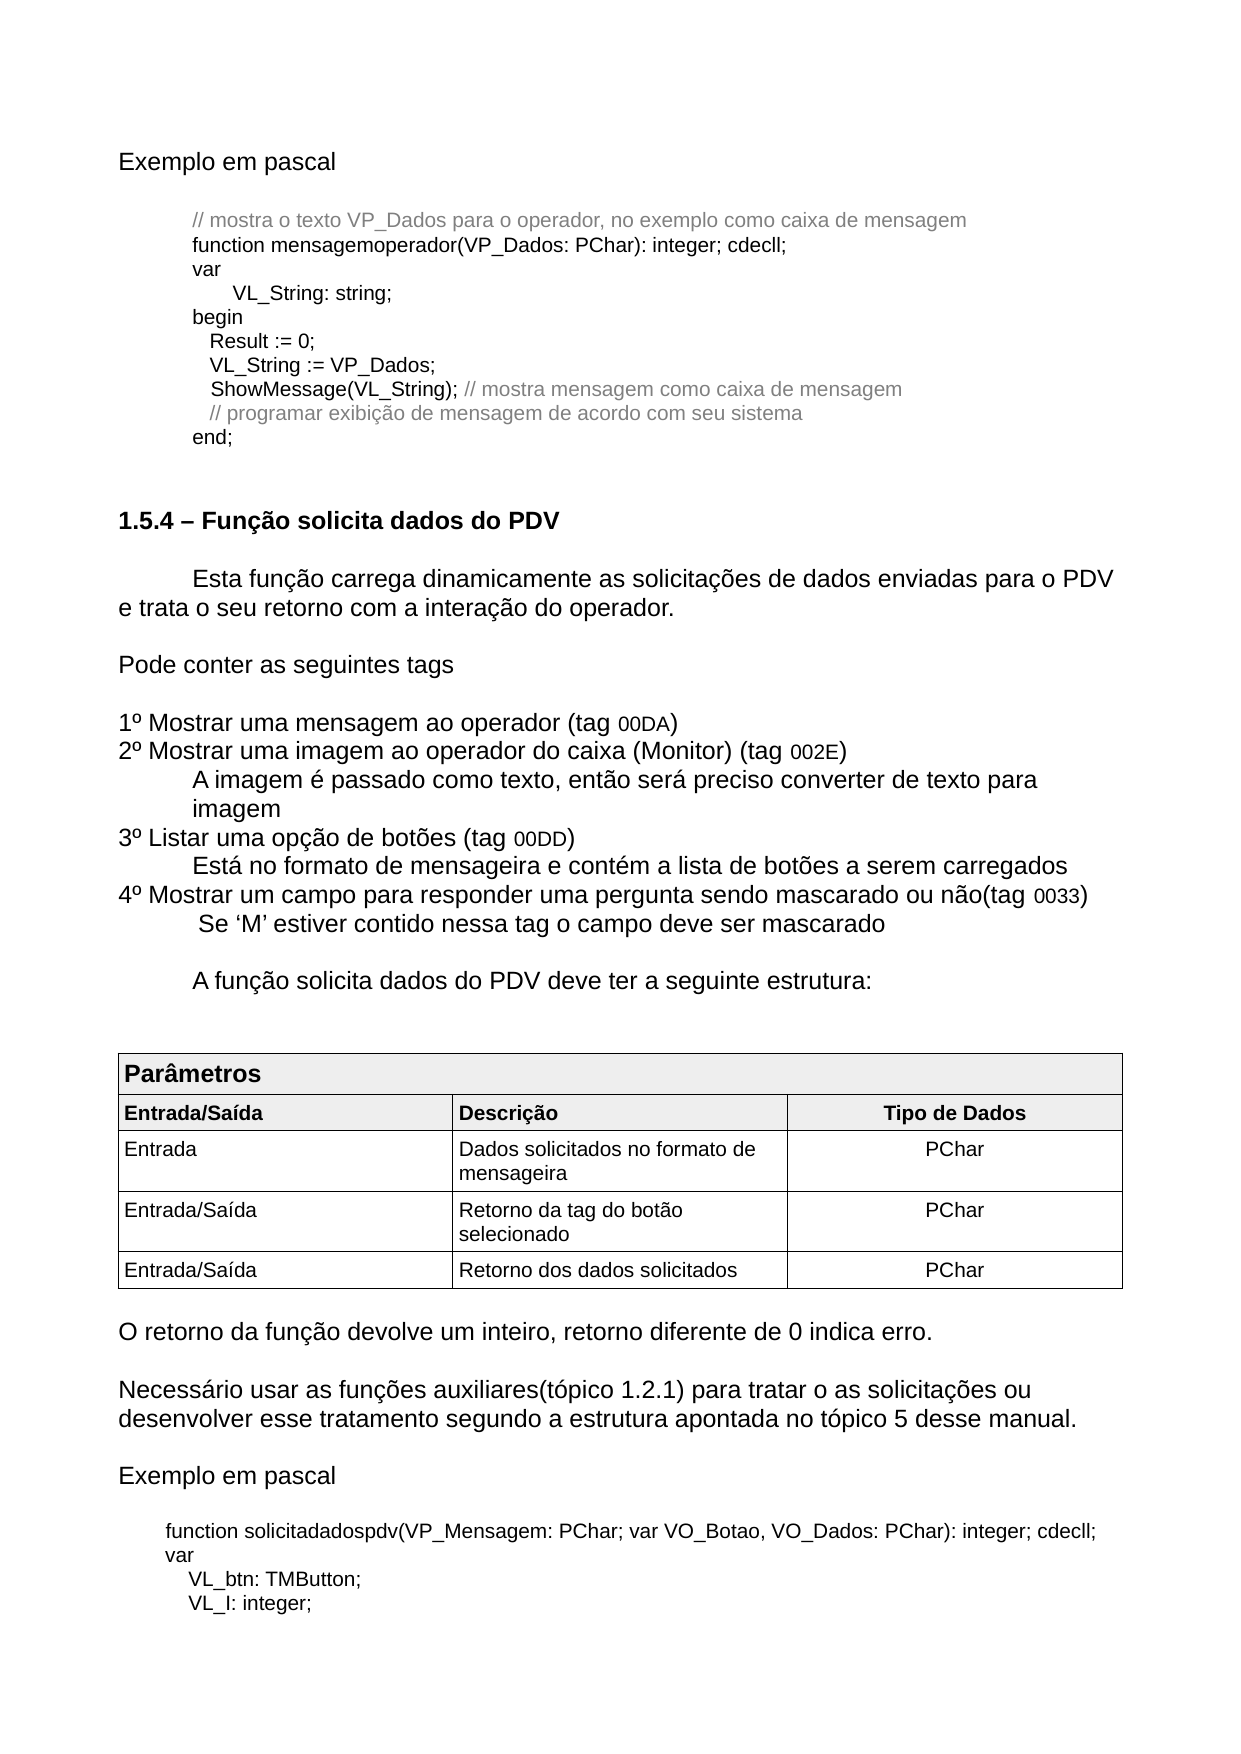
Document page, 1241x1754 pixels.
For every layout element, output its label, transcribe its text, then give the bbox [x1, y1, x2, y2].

text Se ‘M’ estiver contido nessa tag o campo deve ser mascarado [118, 909, 1122, 937]
text function solicitadadospdv(VP_Mensagem: PChar; var VO_Botao, VO_Dados: PChar): integer; cdecll; [118, 1518, 1122, 1542]
text var [118, 1542, 1122, 1566]
table_cell Retorno dos dados solicitados [453, 1252, 787, 1287]
text Pode conter as seguintes tags [118, 650, 1122, 679]
text A imagem é passado como texto, então será preciso converter de texto para imagem [118, 765, 1122, 822]
text // programar exibição de mensagem de acordo com seu sistema [118, 401, 1122, 425]
table_cell Entrada/Saída [119, 1192, 452, 1251]
table_cell Retorno da tag do botão selecionado [453, 1192, 787, 1251]
text begin [118, 305, 1122, 329]
text // mostra o texto VP_Dados para o operador, no exemplo como caixa de mensagem [118, 204, 1122, 233]
table_cell Entrada/Saída [119, 1095, 452, 1130]
table_cell PChar [788, 1131, 1122, 1191]
table_cell Descrição [453, 1095, 787, 1130]
text 3º Listar uma opção de botões (tag 00DD) [118, 822, 1122, 851]
table_header Parâmetros [119, 1054, 1122, 1094]
text function mensagemoperador(VP_Dados: PChar): integer; cdecll; [118, 233, 1122, 257]
text 4º Mostrar um campo para responder uma pergunta sendo mascarado ou não(tag 0033) [118, 880, 1122, 909]
text O retorno da função devolve um inteiro, retorno diferente de 0 indica erro. [118, 1317, 1122, 1346]
text Necessário usar as funções auxiliares(tópico 1.2.1) para tratar o as solicitações ou desenvolver esse tratamento segundo a estrutura apontada no tópico 5 desse manual. [118, 1375, 1122, 1432]
text Está no formato de mensageira e contém a lista de botões a serem carregados [118, 851, 1122, 880]
table_cell Dados solicitados no formato de mensageira [453, 1131, 787, 1191]
text 2º Mostrar uma imagem ao operador do caixa (Monitor) (tag 002E) [118, 736, 1122, 765]
text VL_String := VP_Dados; [118, 353, 1122, 377]
text VL_String: string; [118, 281, 1122, 305]
table_cell Entrada [119, 1131, 452, 1191]
text VL_I: integer; [118, 1590, 1122, 1614]
table_cell Tipo de Dados [788, 1095, 1122, 1130]
text 1º Mostrar uma mensagem ao operador (tag 00DA) [118, 707, 1122, 736]
text VL_btn: TMButton; [118, 1566, 1122, 1590]
text ShowMessage(VL_String); // mostra mensagem como caixa de mensagem [118, 377, 1122, 401]
text Exemplo em pascal [118, 147, 1122, 176]
text 1.5.4 – Função solicita dados do PDV [118, 506, 1122, 535]
table_cell PChar [788, 1192, 1122, 1251]
text Esta função carrega dinamicamente as solicitações de dados enviadas para o PDV e trata o seu retorno com a interação do operador. [118, 564, 1122, 621]
text Exemplo em pascal [118, 1461, 1122, 1490]
table_cell Entrada/Saída [119, 1252, 452, 1287]
table_cell PChar [788, 1252, 1122, 1287]
text var [118, 257, 1122, 281]
text end; [118, 425, 1122, 449]
text Result := 0; [118, 329, 1122, 353]
text A função solicita dados do PDV deve ter a seguinte estrutura: [118, 966, 1122, 995]
